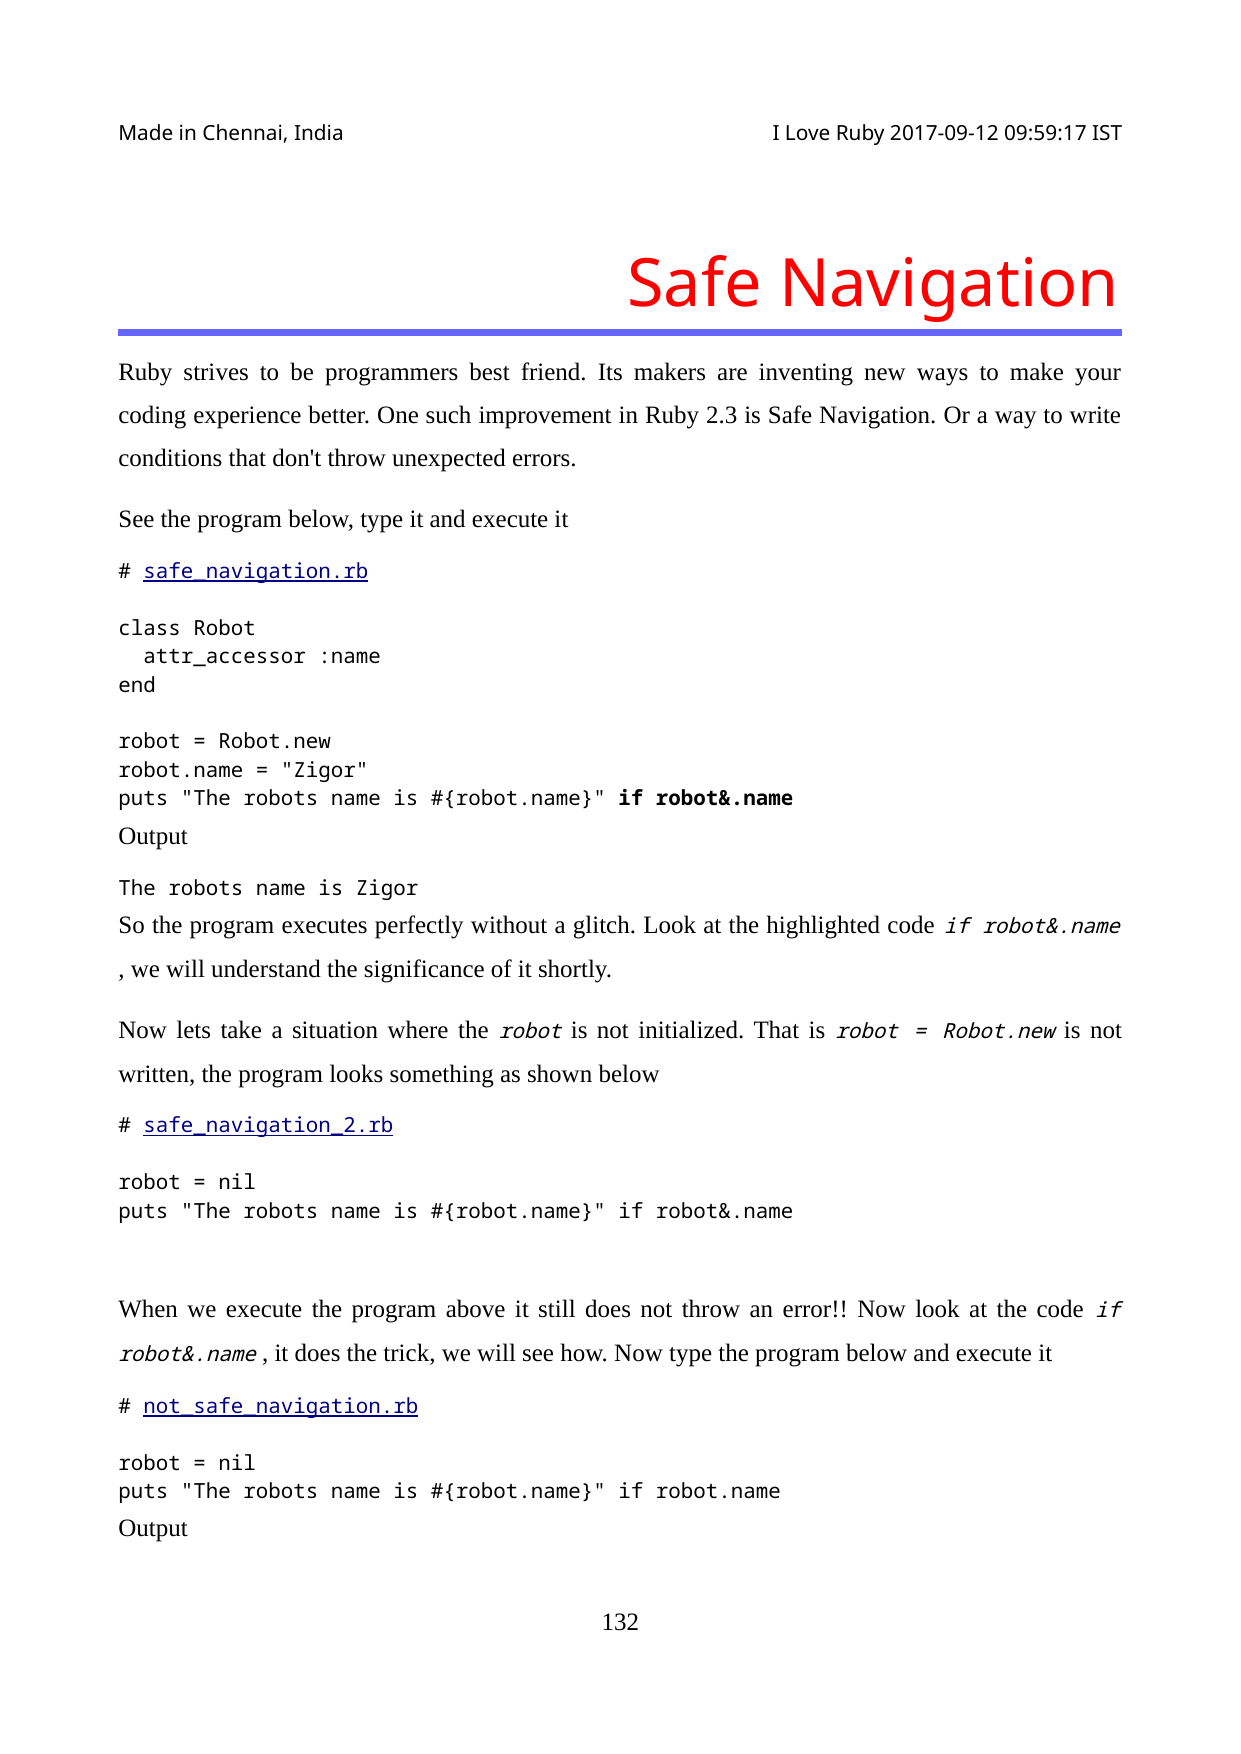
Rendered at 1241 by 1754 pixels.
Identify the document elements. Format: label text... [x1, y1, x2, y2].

text The robots name is Zigor [118, 873, 1122, 901]
text robot = Robot.new [118, 727, 1122, 755]
text # safe_navigation_2.rb [118, 1111, 1122, 1139]
text robot.name = "Zigor" [118, 755, 1122, 783]
text puts "The robots name is #{robot.name}" if robot.name [118, 1476, 1122, 1505]
text So the program executes perfectly without a glitch. Look at the highlighted code if robot&.name , we will understand the significance of it shortly. [118, 910, 1122, 983]
text Output [118, 1513, 1122, 1542]
text robot = nil [118, 1448, 1122, 1476]
text # not_safe_navigation.rb [118, 1391, 1122, 1419]
text attr_accessor :name [118, 641, 1122, 670]
text robot = nil [118, 1167, 1122, 1196]
text When we execute the program above it still does not throw an error!! Now look at the code if robot&.name , it does the trick, we will see how. Now type the program below and execute it [118, 1294, 1122, 1367]
text # safe_navigation.rb [118, 556, 1122, 584]
text puts "The robots name is #{robot.name}" if robot&.name [118, 1196, 1122, 1224]
text Output [118, 821, 1122, 849]
text See the program below, type it and execute it [118, 504, 1122, 533]
subtitle Safe Navigation [118, 233, 1122, 329]
text Now lets take a situation where the robot is not initialized. That is robot = Robot.new is not written, the program looks something as shown below [118, 1015, 1122, 1087]
text puts "The robots name is #{robot.name}" if robot&.name [118, 783, 1122, 812]
text class Robot [118, 613, 1122, 641]
text Ruby strives to be programmers best friend. Its makers are inventing new ways to make your coding experience better. One such improvement in Ruby 2.3 is Safe Navigation. Or a way to write conditions that don't throw unexpected errors. [118, 357, 1122, 472]
text end [118, 670, 1122, 698]
